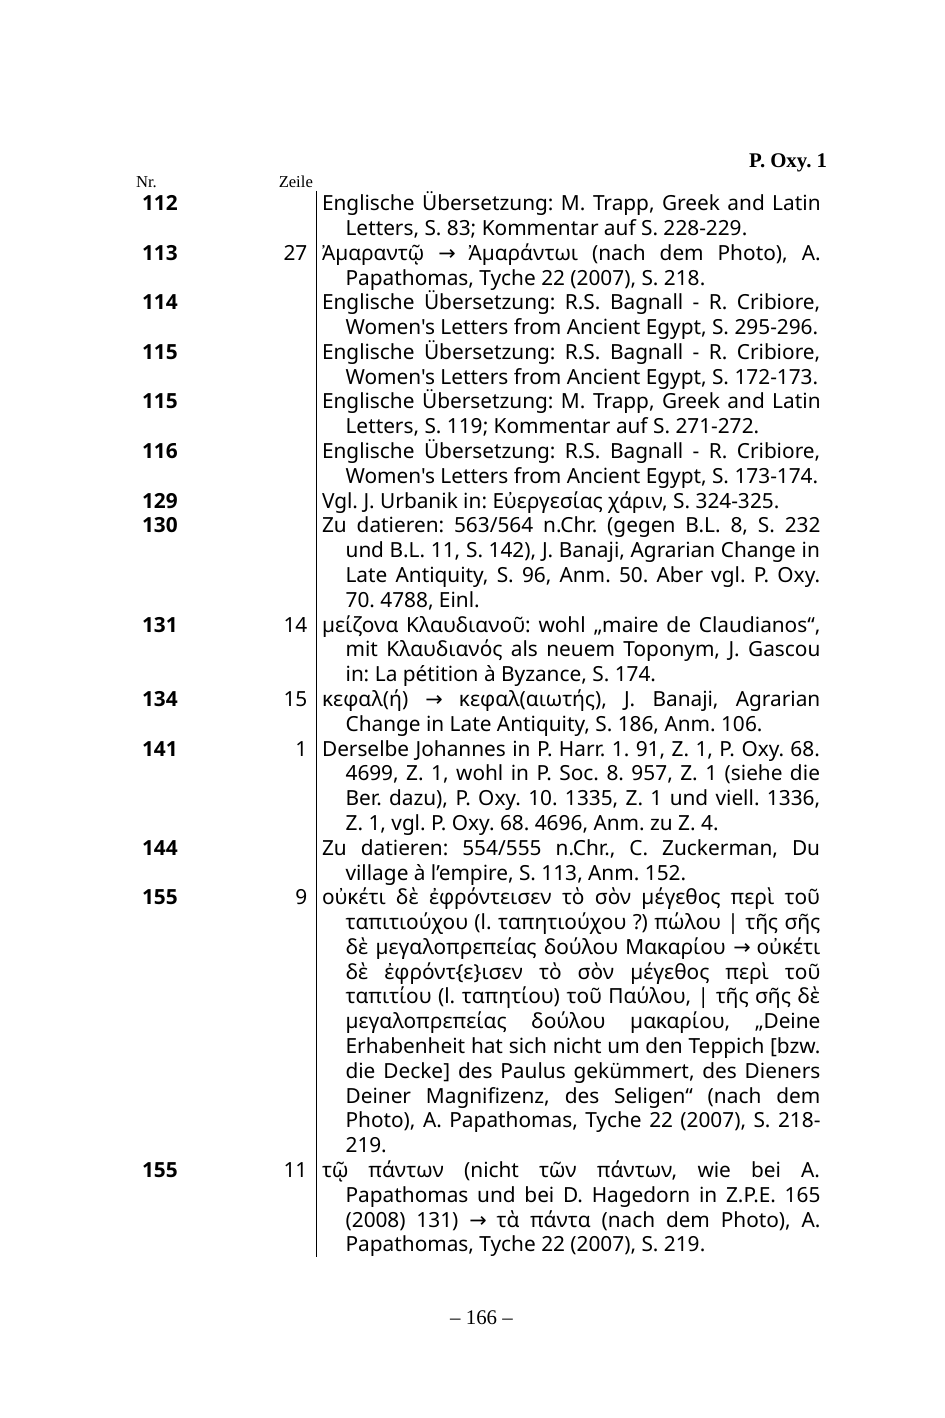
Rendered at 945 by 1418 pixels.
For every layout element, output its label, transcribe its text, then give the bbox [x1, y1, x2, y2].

table_cell Englische Übersetzung: M. Trapp, Greek and Latin Letters, S. 119; Kommentar auf S. 271-272. [317, 389, 827, 439]
table_cell [224, 835, 316, 885]
table_cell 155 [136, 885, 224, 1158]
table_cell τῷ πάντων (nicht τῶν πάντων, wie bei A. Papathomas und bei D. Hagedorn in Z.P.E. 165 (2008) 131) → τὰ πάντα (nach dem Photo), A. Papathomas, Tyche 22 (2007), S. 219. [317, 1158, 827, 1257]
table_cell 113 [136, 240, 224, 290]
table_cell μείζονα Κλαυδιανοῦ: wohl „maire de Claudianos“, mit Κλαυδιανός als neuem Toponym, J. Gascou in: La pétition à Byzance, S. 174. [317, 612, 827, 687]
table_cell 116 [136, 439, 224, 488]
table_cell κεφαλ(ή) → κεφαλ(αιωτής), J. Banaji, Agrarian Change in Late Antiquity, S. 186, Anm. 106. [317, 687, 827, 736]
table_cell [224, 439, 316, 488]
table_cell 129 [136, 488, 224, 513]
table_cell [224, 290, 316, 339]
table_cell Zu datieren: 563/564 n.Chr. (gegen B.L. 8, S. 232 und B.L. 11, S. 142), J. Banaji, Agrarian Change in Late Antiquity, S. 96, Anm. 50. Aber vgl. P. Oxy. 70. 4788, Einl. [317, 513, 827, 612]
table_cell 112 [136, 191, 224, 240]
table_cell Ἀμαραντῷ → Ἀμαράντωι (nach dem Photo), A. Papathomas, Tyche 22 (2007), S. 218. [317, 240, 827, 290]
table_cell [224, 513, 316, 612]
table_cell 130 [136, 513, 224, 612]
table_cell [224, 389, 316, 439]
table_cell Englische Übersetzung: R.S. Bagnall - R. Cribiore, Women's Letters from Ancient Egypt, S. 295-296. [317, 290, 827, 339]
table_cell 115 [136, 389, 224, 439]
table_cell [224, 340, 316, 389]
table_cell οὐκέτι δὲ ἐφρόντεισεν τὸ σὸν μέγεθος περὶ τοῦ ταπιτιούχου (l. ταπητιούχου ?) πώλου | τῆς σῆς δὲ μεγαλοπρεπείας δούλου Μακαρίου → οὐκέτι δὲ ἐφρόντ{ε}ισεν τὸ σὸν μέγεθος περὶ τοῦ ταπιτίου (l. ταπητίου) τοῦ Παύλου, | τῆς σῆς δὲ μεγαλοπρεπείας δούλου μακαρίου, „Deine Erhabenheit hat sich nicht um den Teppich [bzw. die Decke] des Paulus gekümmert, des Dieners Deiner Magnifizenz, des Seligen“ (nach dem Photo), A. Papathomas, Tyche 22 (2007), S. 218-219. [317, 885, 827, 1158]
table_cell 27 [224, 240, 316, 290]
table_cell Zu datieren: 554/555 n.Chr., C. Zuckerman, Du village à l’empire, S. 113, Anm. 152. [317, 835, 827, 885]
table_cell Englische Übersetzung: R.S. Bagnall - R. Cribiore, Women's Letters from Ancient Egypt, S. 172-173. [317, 340, 827, 389]
table_cell Englische Übersetzung: R.S. Bagnall - R. Cribiore, Women's Letters from Ancient Egypt, S. 173-174. [317, 439, 827, 488]
table_cell 155 [136, 1158, 224, 1257]
table_cell [224, 191, 316, 240]
table_cell 114 [136, 290, 224, 339]
table_cell 115 [136, 340, 224, 389]
table_cell 11 [224, 1158, 316, 1257]
table_cell 134 [136, 687, 224, 736]
table_cell Vgl. J. Urbanik in: Εὐεργεσίας χάριν, S. 324-325. [317, 488, 827, 513]
table_cell Derselbe Johannes in P. Harr. 1. 91, Z. 1, P. Oxy. 68. 4699, Z. 1, wohl in P. Soc. 8. 957, Z. 1 (siehe die Ber. dazu), P. Oxy. 10. 1335, Z. 1 und viell. 1336, Z. 1, vgl. P. Oxy. 68. 4696, Anm. zu Z. 4. [317, 736, 827, 835]
table_cell 1 [224, 736, 316, 835]
table_cell 14 [224, 612, 316, 687]
table_cell 15 [224, 687, 316, 736]
table_cell 131 [136, 612, 224, 687]
table_cell [224, 488, 316, 513]
table_cell 9 [224, 885, 316, 1158]
table_cell Englische Übersetzung: M. Trapp, Greek and Latin Letters, S. 83; Kommentar auf S. 228-229. [317, 191, 827, 240]
table_cell 141 [136, 736, 224, 835]
table_cell 144 [136, 835, 224, 885]
